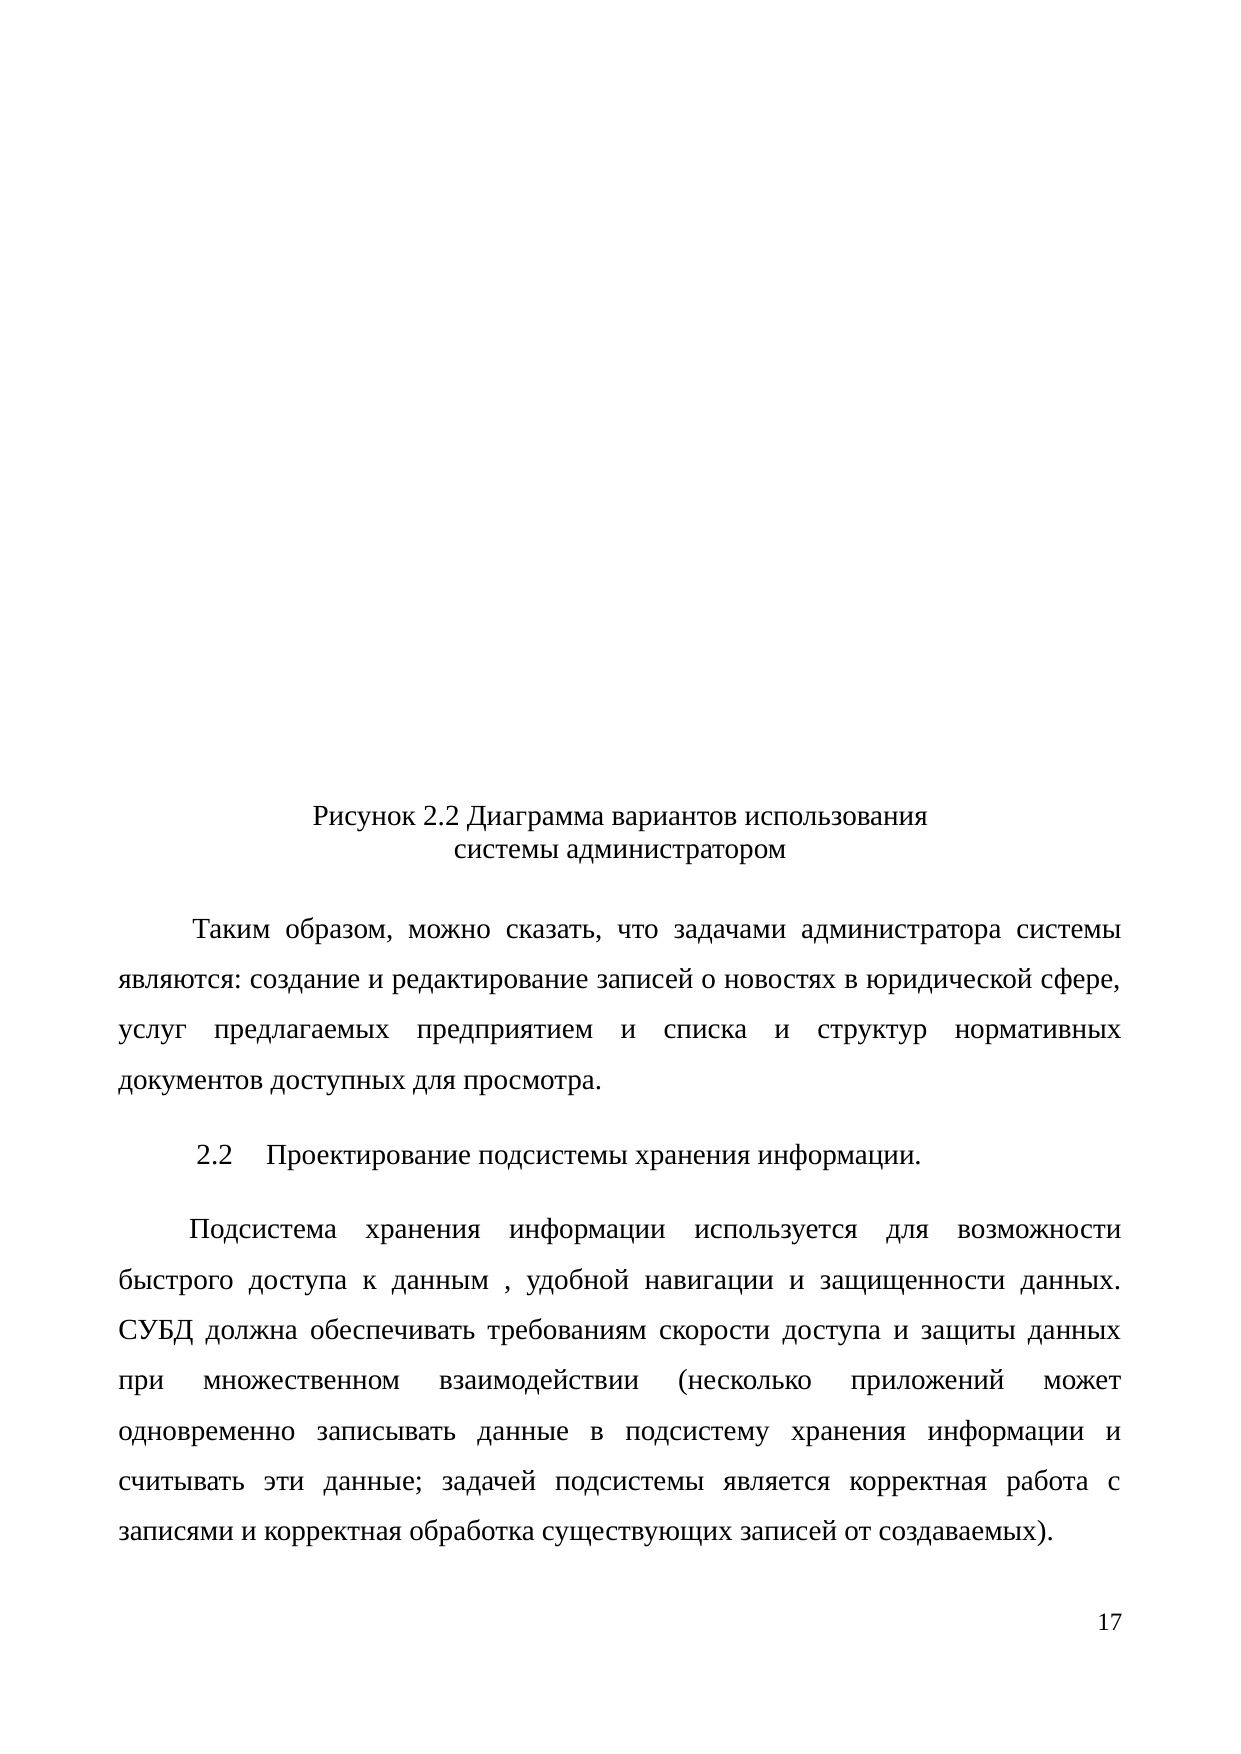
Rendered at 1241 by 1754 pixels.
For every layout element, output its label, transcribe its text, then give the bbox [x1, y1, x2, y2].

text Таким образом, можно сказать, что задачами администратора системы являются: создание и редактирование записей о новостях в юридической сфере, услуг предлагаемых предприятием и списка и структур нормативных документов доступных для просмотра. [118, 118, 1122, 1095]
text Подсистема хранения информации используется для возможности быстрого доступа к данным , удобной навигации и защищенности данных. СУБД должна обеспечивать требованиям скорости доступа и защиты данных при множественном взаимодействии (несколько приложений может одновременно записывать данные в подсистему хранения информации и считывать эти данные; задачей подсистемы является корректная работа с записями и корректная обработка существующих записей от создаваемых). [118, 1211, 1122, 1547]
subtitle Проектирование подсистемы хранения информации. [118, 1137, 1122, 1171]
text Рисунок 2.2 Диаграмма вариантов использования системы администратором [272, 160, 968, 865]
